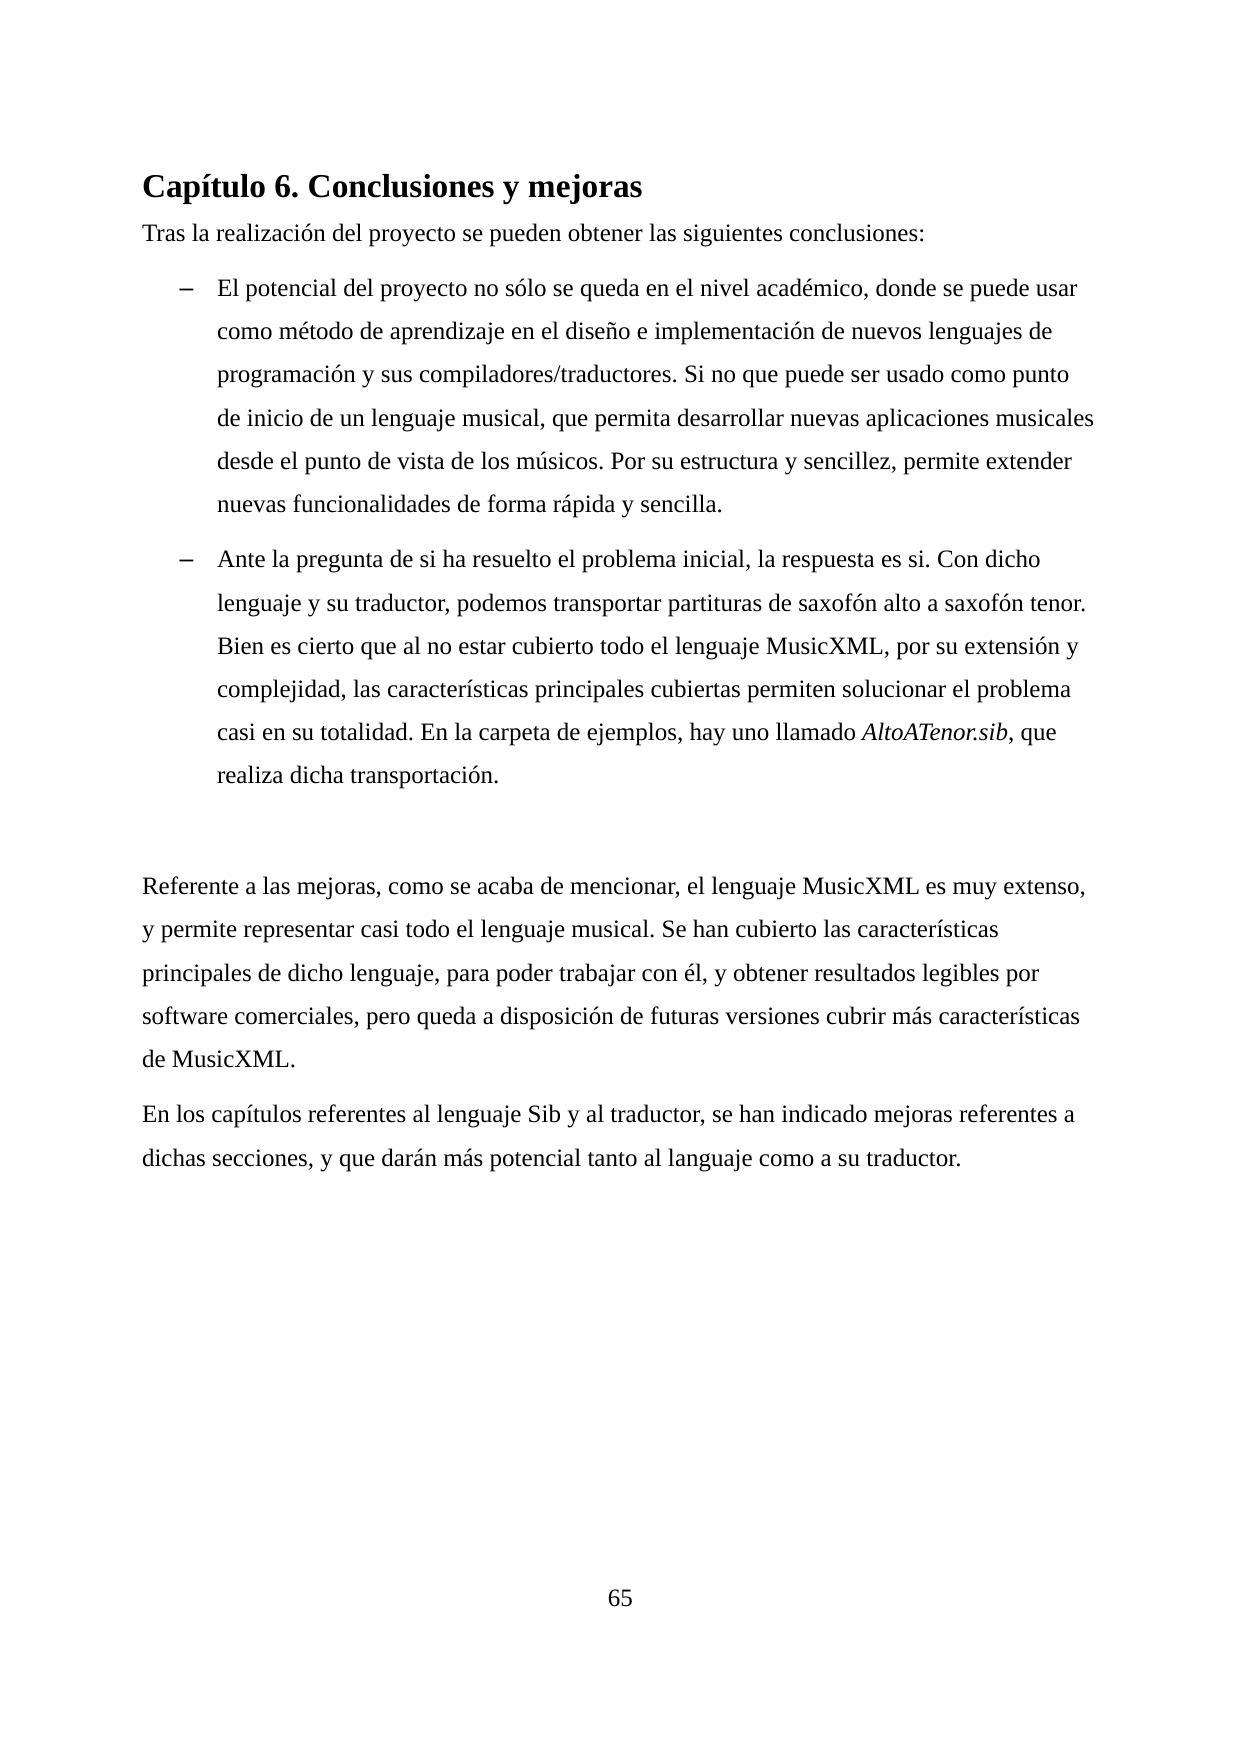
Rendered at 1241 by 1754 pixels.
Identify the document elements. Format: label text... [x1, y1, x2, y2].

list El potencial del proyecto no sólo se queda en el nivel académico, donde se puede usar como método de aprendizaje en el diseño e implementación de nuevos lenguajes de programación y sus compiladores/traductores. Si no que puede ser usado como punto de inicio de un lenguaje musical, que permita desarrollar nuevas aplicaciones musicales desde el punto de vista de los músicos. Por su estructura y sencillez, permite extender nuevas funcionalidades de forma rápida y sencilla. [179, 273, 1098, 518]
subtitle Capítulo 6. Conclusiones y mejoras [142, 167, 1098, 205]
text Tras la realización del proyecto se pueden obtener las siguientes conclusiones: [142, 218, 1098, 246]
text Referente a las mejoras, como se acaba de mencionar, el lenguaje MusicXML es muy extenso, y permite representar casi todo el lenguaje musical. Se han cubierto las características principales de dicho lenguaje, para poder trabajar con él, y obtener resultados legibles por software comerciales, pero queda a disposición de futuras versiones cubrir más características de MusicXML. [142, 871, 1098, 1073]
text En los capítulos referentes al lenguaje Sib y al traductor, se han indicado mejoras referentes a dichas secciones, y que darán más potencial tanto al languaje como a su traductor. [142, 1099, 1098, 1171]
list Ante la pregunta de si ha resuelto el problema inicial, la respuesta es si. Con dicho lenguaje y su traductor, podemos transportar partituras de saxofón alto a saxofón tenor. Bien es cierto que al no estar cubierto todo el lenguaje MusicXML, por su extensión y complejidad, las características principales cubiertas permiten solucionar el problema casi en su totalidad. En la carpeta de ejemplos, hay uno llamado AltoATenor.sib, que realiza dicha transportación. [179, 544, 1098, 789]
